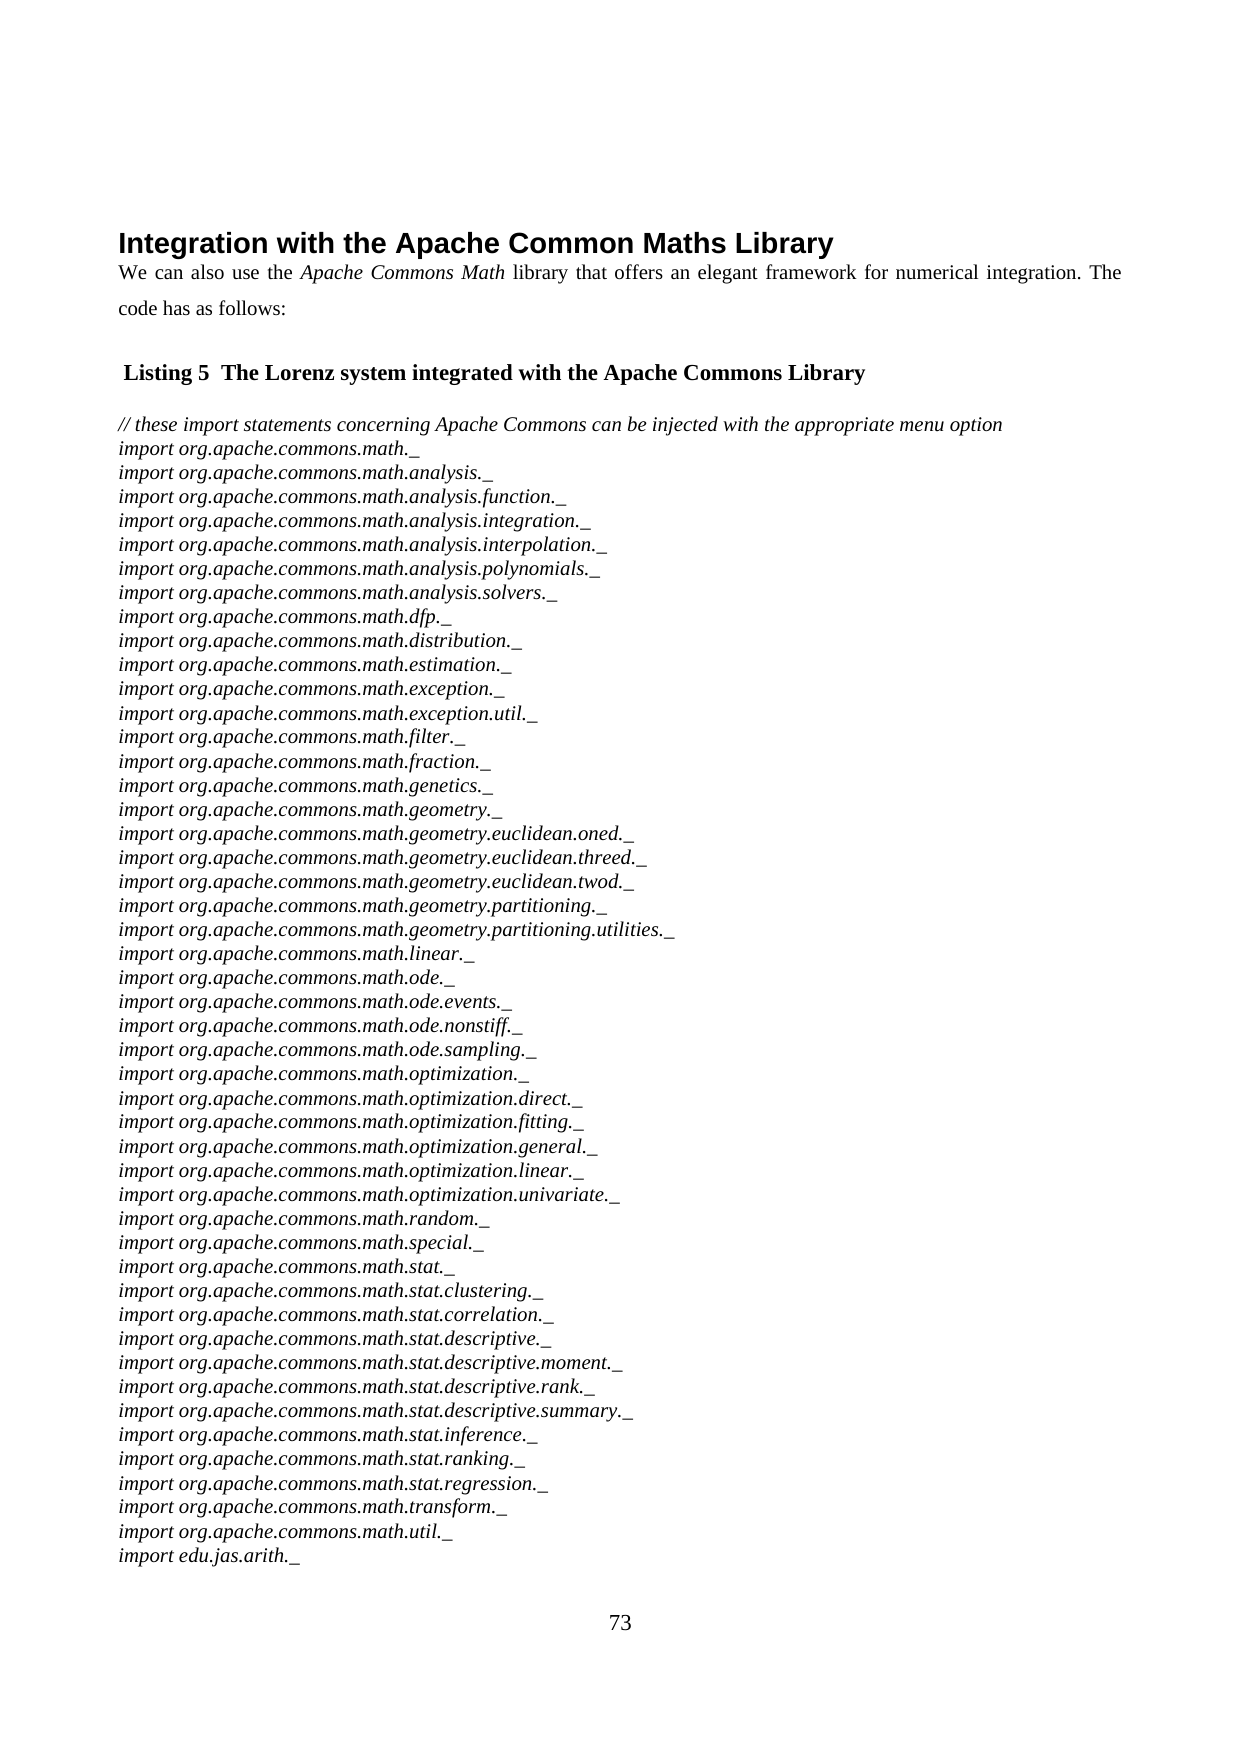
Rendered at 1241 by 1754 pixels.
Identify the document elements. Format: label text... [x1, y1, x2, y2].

text import org.apache.commons.math.geometry.euclidean.threed._ [118, 845, 1122, 869]
text import org.apache.commons.math.exception._ [118, 676, 1122, 700]
text import org.apache.commons.math.optimization.univariate._ [118, 1182, 1122, 1206]
text Listing 5 The Lorenz system integrated with the Apache Commons Library [118, 359, 1122, 385]
text import org.apache.commons.math.random._ [118, 1206, 1122, 1230]
text import org.apache.commons.math.stat.descriptive._ [118, 1326, 1122, 1350]
subtitle Integration with the Apache Common Maths Library [118, 226, 1122, 260]
text import org.apache.commons.math.geometry.partitioning._ [118, 893, 1122, 917]
text We can also use the Apache Commons Math library that offers an elegant framework for numerical integration. The code has as follows: [118, 260, 1122, 320]
text import org.apache.commons.math.geometry._ [118, 797, 1122, 821]
text import org.apache.commons.math.distribution._ [118, 628, 1122, 652]
text import org.apache.commons.math.stat.ranking._ [118, 1446, 1122, 1470]
text import org.apache.commons.math.optimization.direct._ [118, 1085, 1122, 1109]
text import org.apache.commons.math.linear._ [118, 941, 1122, 965]
text import org.apache.commons.math.util._ [118, 1518, 1122, 1543]
text import org.apache.commons.math.geometry.euclidean.oned._ [118, 821, 1122, 845]
text import org.apache.commons.math.ode.events._ [118, 989, 1122, 1013]
text import org.apache.commons.math.fraction._ [118, 748, 1122, 773]
text import org.apache.commons.math.exception.util._ [118, 700, 1122, 724]
text import edu.jas.arith._ [118, 1543, 1122, 1567]
text import org.apache.commons.math.filter._ [118, 724, 1122, 748]
text import org.apache.commons.math.stat.correlation._ [118, 1302, 1122, 1326]
text import org.apache.commons.math.optimization.fitting._ [118, 1109, 1122, 1133]
text import org.apache.commons.math.stat.regression._ [118, 1470, 1122, 1494]
text import org.apache.commons.math.genetics._ [118, 773, 1122, 797]
text import org.apache.commons.math.geometry.partitioning.utilities._ [118, 917, 1122, 941]
text import org.apache.commons.math.dfp._ [118, 604, 1122, 628]
text import org.apache.commons.math.stat.descriptive.moment._ [118, 1350, 1122, 1374]
text import org.apache.commons.math.ode.sampling._ [118, 1037, 1122, 1061]
text import org.apache.commons.math.analysis._ [118, 460, 1122, 484]
text import org.apache.commons.math.stat.descriptive.rank._ [118, 1374, 1122, 1398]
text import org.apache.commons.math.analysis.integration._ [118, 508, 1122, 532]
text import org.apache.commons.math.stat.inference._ [118, 1422, 1122, 1446]
text import org.apache.commons.math.ode.nonstiff._ [118, 1013, 1122, 1037]
text import org.apache.commons.math.estimation._ [118, 652, 1122, 676]
text import org.apache.commons.math.stat.clustering._ [118, 1278, 1122, 1302]
text // these import statements concerning Apache Commons can be injected with the appropriate menu option [118, 412, 1122, 436]
text import org.apache.commons.math.ode._ [118, 965, 1122, 989]
text import org.apache.commons.math.transform._ [118, 1494, 1122, 1518]
text import org.apache.commons.math._ [118, 436, 1122, 460]
text import org.apache.commons.math.analysis.polynomials._ [118, 556, 1122, 580]
text import org.apache.commons.math.optimization._ [118, 1061, 1122, 1085]
text import org.apache.commons.math.analysis.interpolation._ [118, 532, 1122, 556]
text import org.apache.commons.math.stat.descriptive.summary._ [118, 1398, 1122, 1422]
text import org.apache.commons.math.optimization.general._ [118, 1133, 1122, 1158]
text import org.apache.commons.math.analysis.function._ [118, 484, 1122, 508]
text import org.apache.commons.math.stat._ [118, 1254, 1122, 1278]
text import org.apache.commons.math.analysis.solvers._ [118, 580, 1122, 604]
text import org.apache.commons.math.special._ [118, 1230, 1122, 1254]
text import org.apache.commons.math.optimization.linear._ [118, 1158, 1122, 1182]
text import org.apache.commons.math.geometry.euclidean.twod._ [118, 869, 1122, 893]
